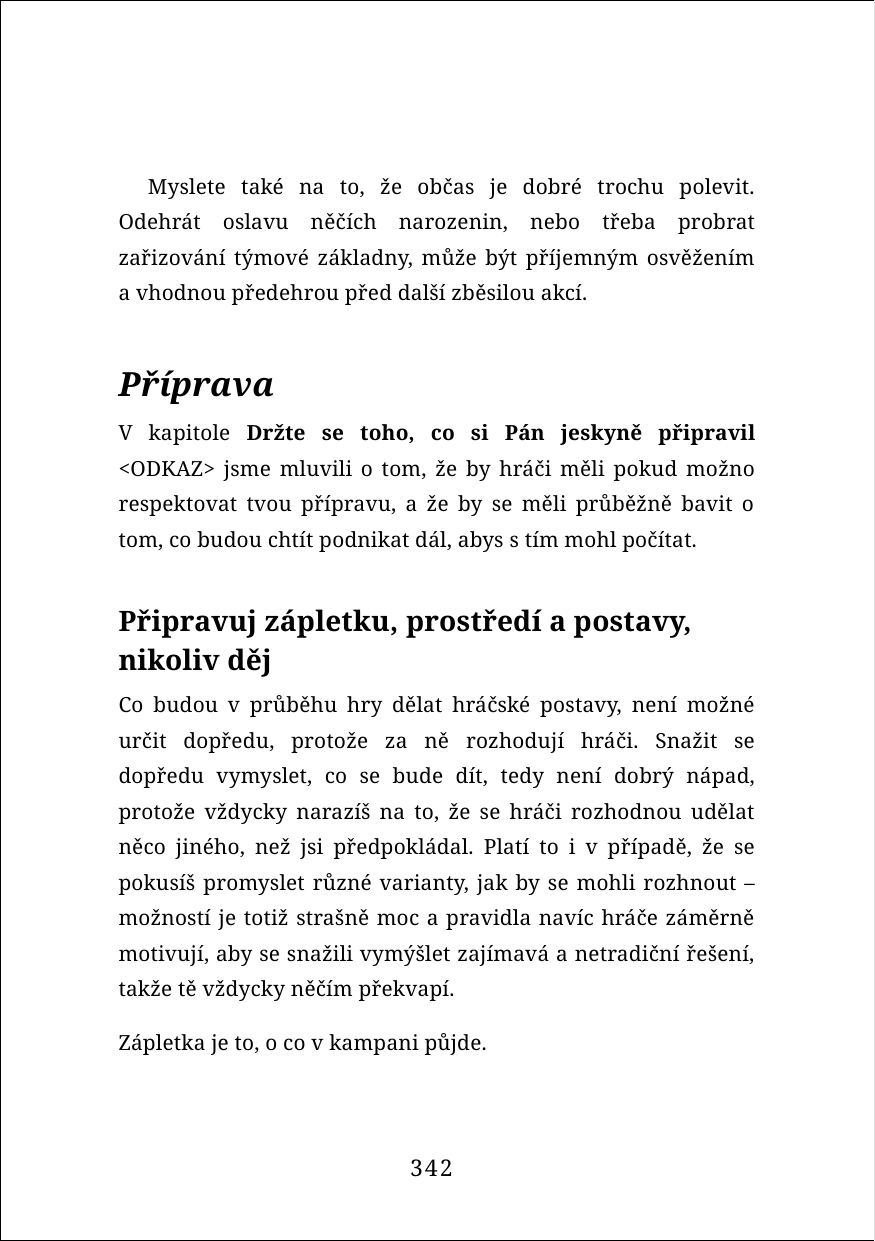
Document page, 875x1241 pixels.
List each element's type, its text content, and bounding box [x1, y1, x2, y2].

text V kapitole Držte se toho, co si Pán jeskyně připravil <ODKAZ> jsme mluvili o tom, že by hráči měli pokud možno respektovat tvou přípravu, a že by se měli průběžně bavit o tom, co budou chtít podnikat dál, abys s tím mohl počítat. [118, 418, 756, 553]
text Myslete také na to, že občas je dobré trochu polevit. Odehrát oslavu něčích narozenin, nebo třeba probrat zařizování týmové základny, může být příjemným osvěžením a vhodnou předehrou před další zběsilou akcí. [118, 172, 756, 307]
subtitle Připravuj zápletku, prostředí a postavy, nikoliv děj [118, 602, 756, 678]
text Zápletka je to, o co v kampani půjde. [118, 1028, 756, 1056]
subtitle Příprava [118, 361, 756, 407]
text Co budou v průběhu hry dělat hráčské postavy, není možné určit dopředu, protože za ně rozhodují hráči. Snažit se dopředu vymyslet, co se bude dít, tedy není dobrý nápad, protože vždycky narazíš na to, že se hráči rozhodnou udělat něco jiného, než jsi předpokládal. Platí to i v případě, že se pokusíš promyslet různé varianty, jak by se mohli rozhnout – možností je totiž strašně moc a pravidla navíc hráče záměrně motivují, aby se snažili vymýšlet zajímavá a netradiční řešení, takže tě vždycky něčím překvapí. [118, 690, 756, 1003]
